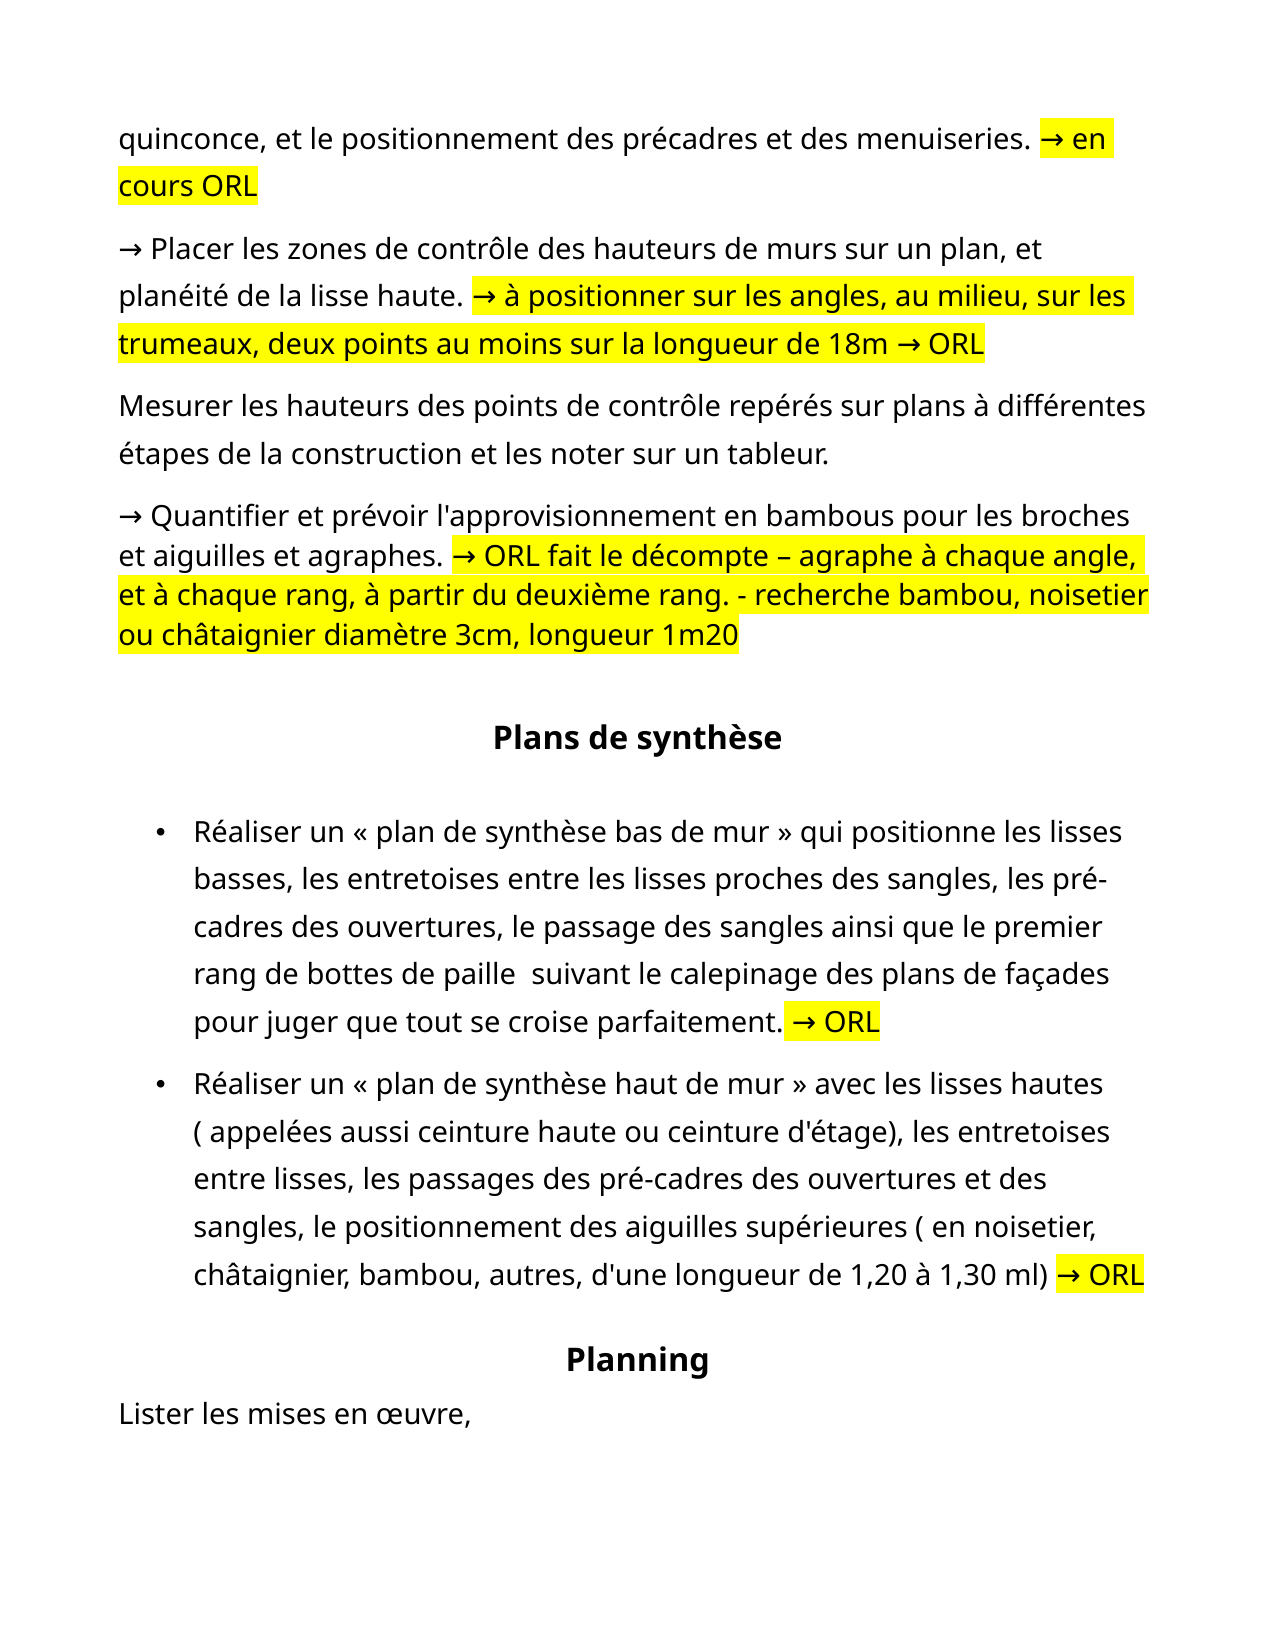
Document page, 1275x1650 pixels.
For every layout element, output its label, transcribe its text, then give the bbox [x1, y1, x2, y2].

text → Quantifier et prévoir l'approvisionnement en bambous pour les broches et aiguilles et agraphes. → ORL fait le décompte – agraphe à chaque angle, et à chaque rang, à partir du deuxième rang. - recherche bambou, noisetier ou châtaignier diamètre 3cm, longueur 1m20 [118, 495, 1157, 654]
list Réaliser un « plan de synthèse haut de mur » avec les lisses hautes ( appelées aussi ceinture haute ou ceinture d'étage), les entretoises entre lisses, les passages des pré-cadres des ouvertures et des sangles, le positionnement des aiguilles supérieures ( en noisetier, châtaignier, bambou, autres, d'une longueur de 1,20 à 1,30 ml) → ORL [156, 1063, 1157, 1293]
text → Placer les zones de contrôle des hauteurs de murs sur un plan, et planéité de la lisse haute. → à positionner sur les angles, au milieu, sur les trumeaux, deux points au moins sur la longueur de 18m → ORL [118, 228, 1157, 363]
list Réaliser un « plan de synthèse bas de mur » qui positionne les lisses basses, les entretoises entre les lisses proches des sangles, les pré-cadres des ouvertures, le passage des sangles ainsi que le premier rang de bottes de paille suivant le calepinage des plans de façades pour juger que tout se croise parfaitement. → ORL [156, 811, 1157, 1041]
text quinconce, et le positionnement des précadres et des menuiseries. → en cours ORL [118, 118, 1157, 205]
text Mesurer les hauteurs des points de contrôle repérés sur plans à différentes étapes de la construction et les noter sur un tableur. [118, 385, 1157, 473]
text Lister les mises en œuvre, [118, 1394, 1157, 1433]
subtitle Plans de synthèse [118, 714, 1157, 759]
subtitle Planning [118, 1337, 1157, 1381]
